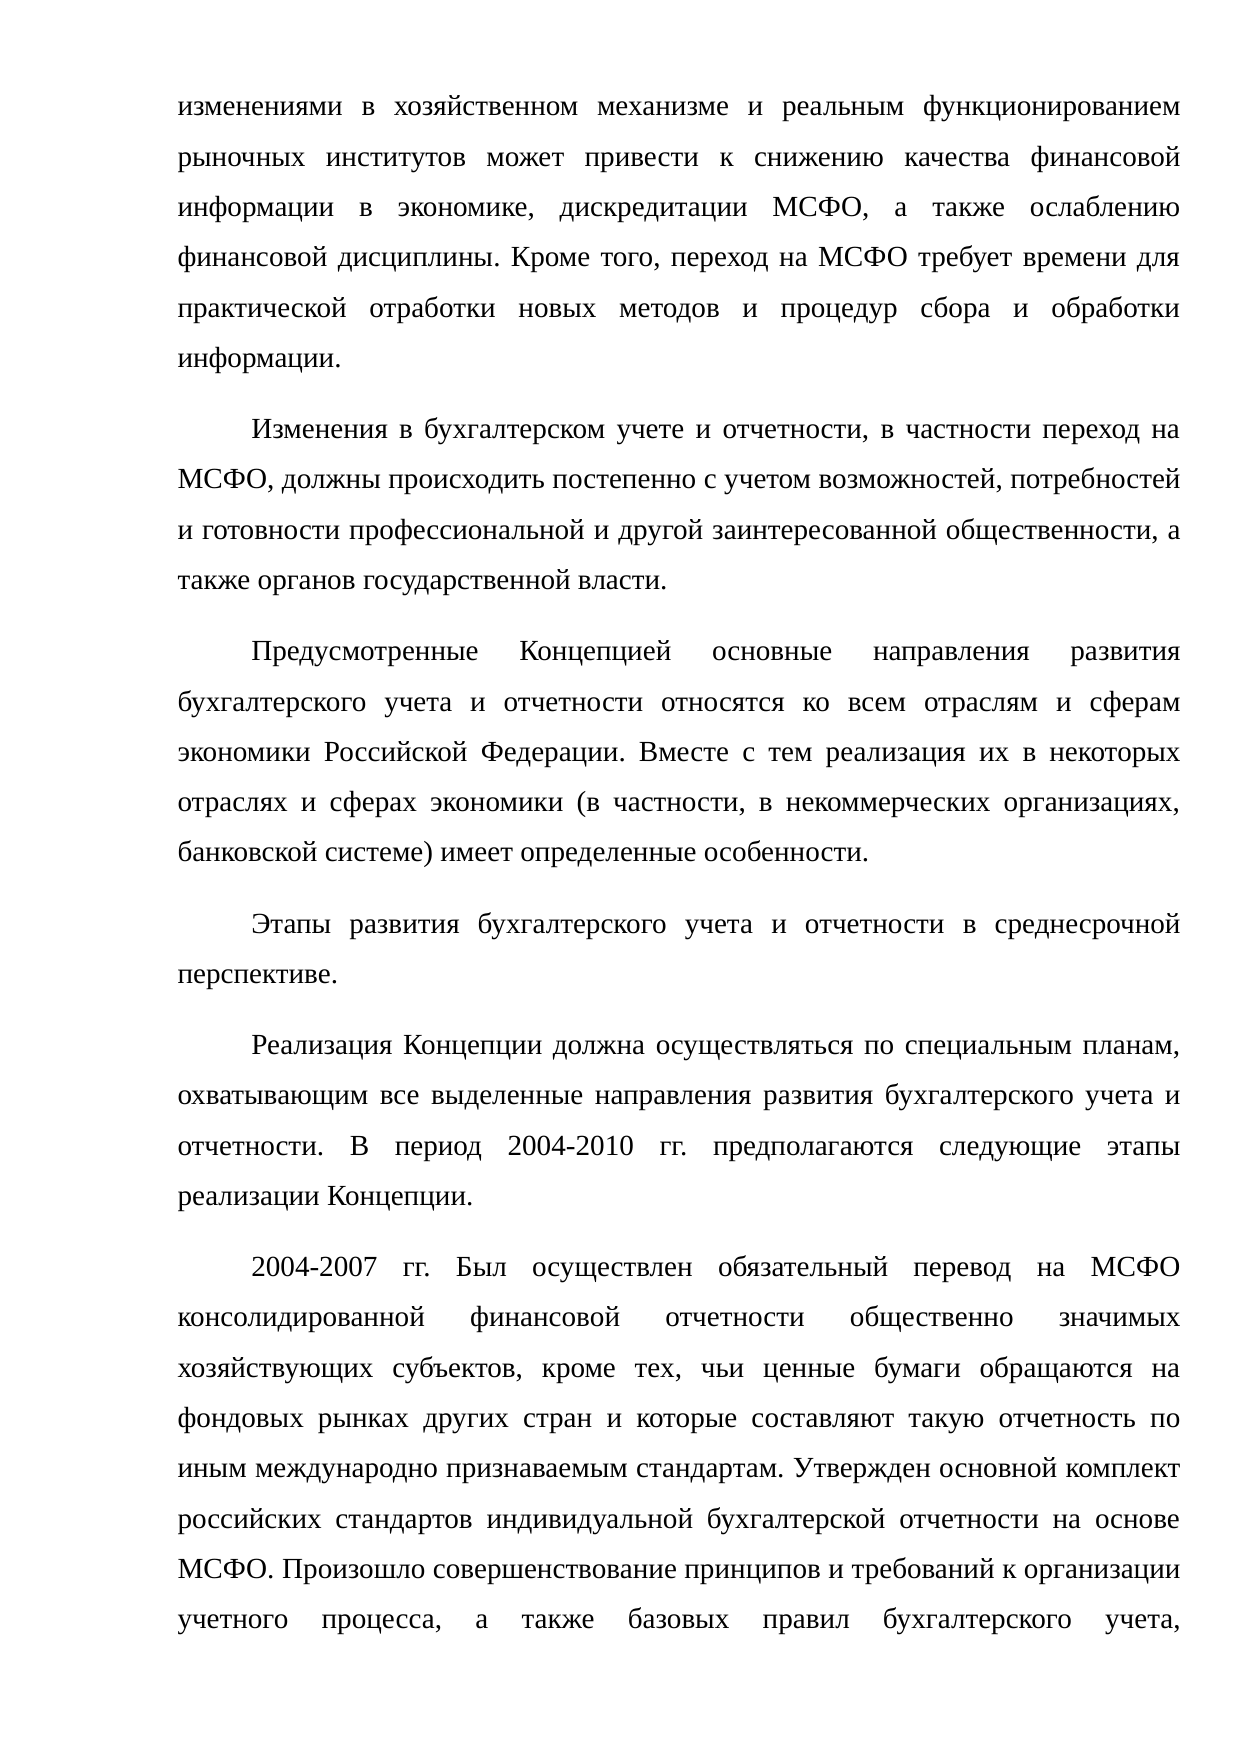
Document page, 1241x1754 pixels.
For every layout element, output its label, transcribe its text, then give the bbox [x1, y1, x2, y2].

text Предусмотренные Концепцией основные направления развития бухгалтерского учета и отчетности относятся ко всем отраслям и сферам экономики Российской Федерации. Вместе с тем реализация их в некоторых отраслях и сферах экономики (в частности, в некоммерческих организациях, банковской системе) имеет определенные особенности. [177, 633, 1181, 868]
text Этапы развития бухгалтерского учета и отчетности в среднесрочной перспективе. [177, 906, 1181, 989]
text изменениями в хозяйственном механизме и реальным функционированием рыночных институтов может привести к снижению качества финансовой информации в экономике, дискредитации МСФО, а также ослаблению финансовой дисциплины. Кроме того, переход на МСФО требует времени для практической отработки новых методов и процедур сбора и обработки информации. [177, 88, 1181, 374]
text 2004-2007 гг. Был осуществлен обязательный перевод на МСФО консолидированной финансовой отчетности общественно значимых хозяйствующих субъектов, кроме тех, чьи ценные бумаги обращаются на фондовых рынках других стран и которые составляют такую отчетность по иным международно признаваемым стандартам. Утвержден основной комплект российских стандартов индивидуальной бухгалтерской отчетности на основе МСФО. Произошло совершенствование принципов и требований к организации учетного процесса, а также базовых правил бухгалтерского учета, [177, 1249, 1181, 1635]
text Изменения в бухгалтерском учете и отчетности, в частности переход на МСФО, должны происходить постепенно с учетом возможностей, потребностей и готовности профессиональной и другой заинтересованной общественности, а также органов государственной власти. [177, 411, 1181, 596]
text Реализация Концепции должна осуществляться по специальным планам, охватывающим все выделенные направления развития бухгалтерского учета и отчетности. В период 2004-2010 гг. предполагаются следующие этапы реализации Концепции. [177, 1027, 1181, 1212]
